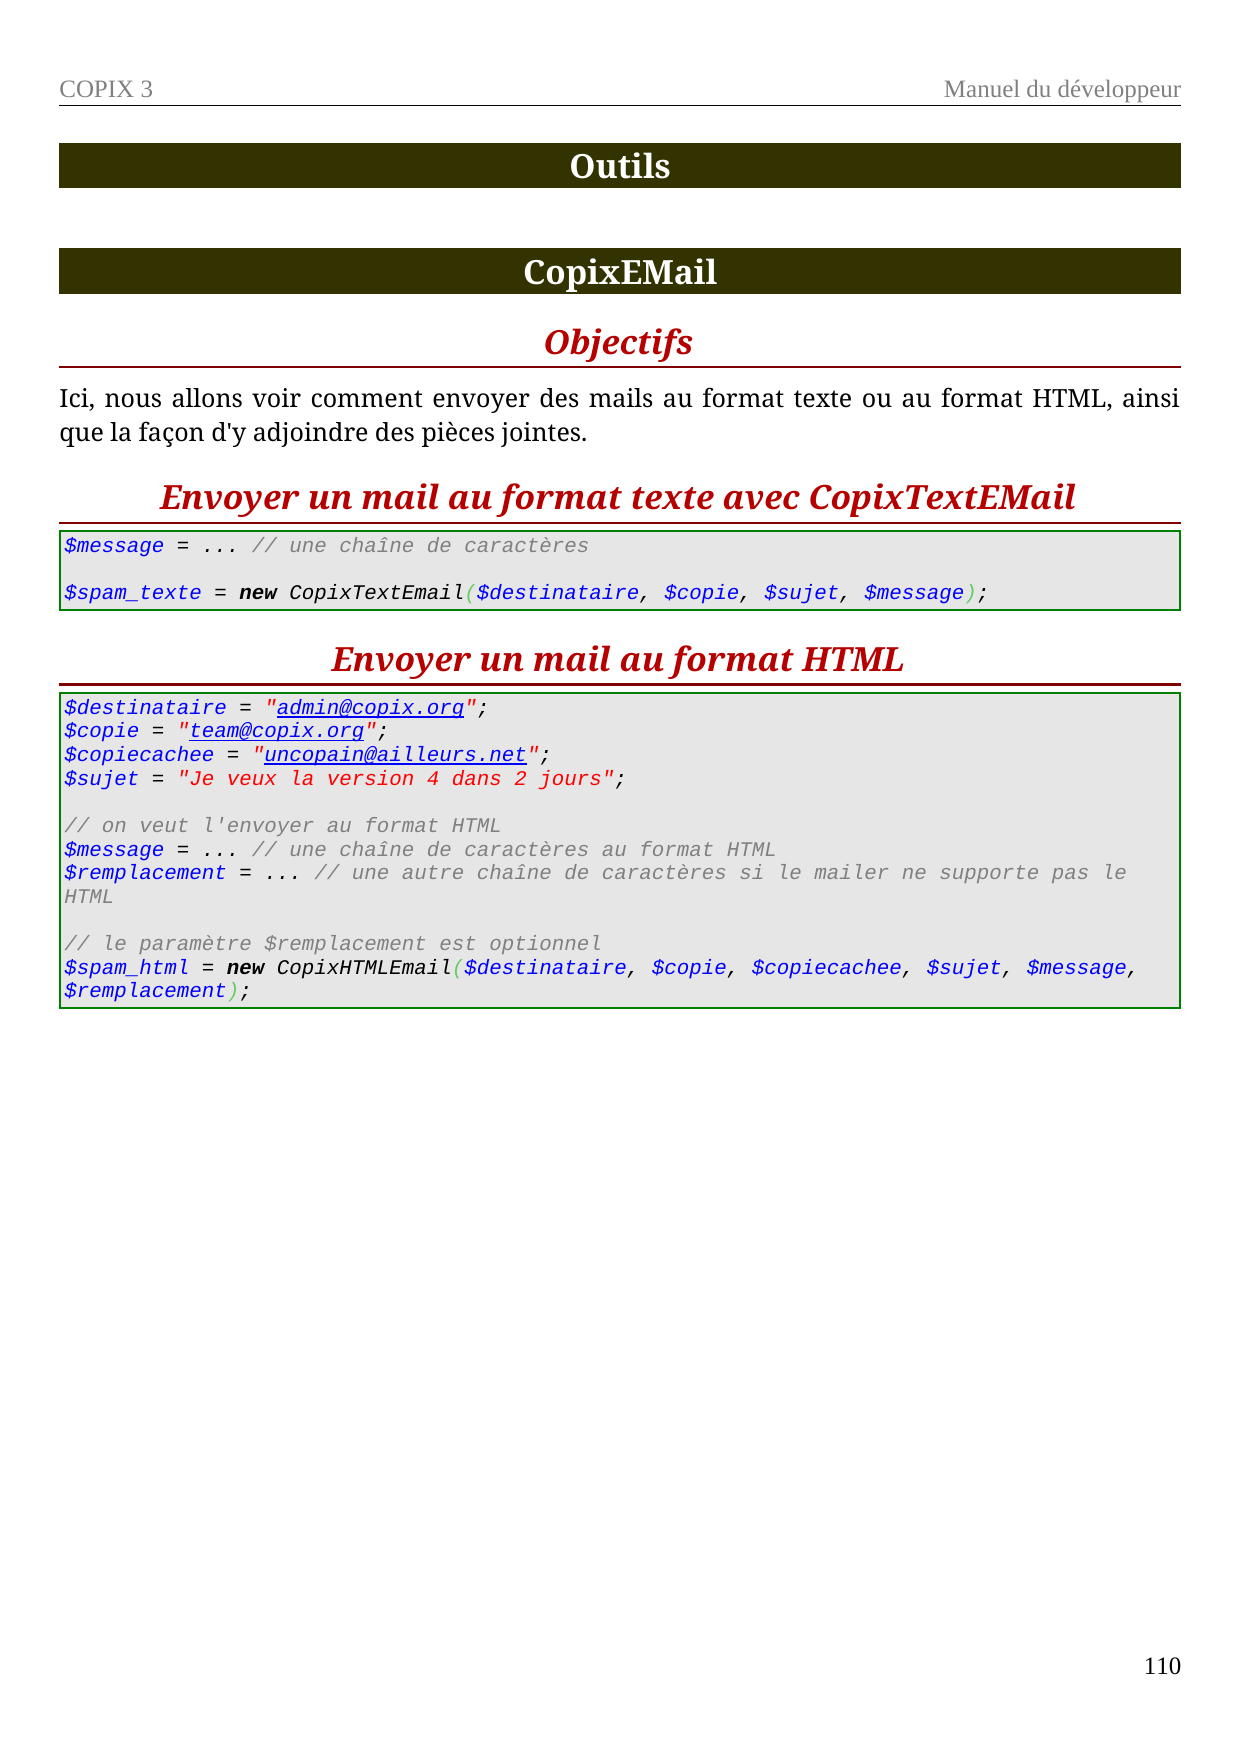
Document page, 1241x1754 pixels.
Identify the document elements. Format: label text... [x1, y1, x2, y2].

subtitle Objectifs [59, 319, 1181, 366]
text $copie = "team@copix.org"; [61, 715, 1179, 739]
subtitle CopixEMail [59, 248, 1181, 294]
text // le paramètre $remplacement est optionnel [61, 928, 1179, 952]
text $message = ... // une chaîne de caractères [61, 532, 1179, 554]
text // on veut l'envoyer au format HTML [61, 810, 1179, 834]
text Ici, nous allons voir comment envoyer des mails au format texte ou au format HTML, ainsi que la façon d'y adjoindre des pièces jointes. [59, 381, 1181, 449]
subtitle Envoyer un mail au format HTML [59, 636, 1181, 683]
text $message = ... // une chaîne de caractères au format HTML [61, 834, 1179, 857]
subtitle Outils [59, 143, 1181, 188]
subtitle Envoyer un mail au format texte avec CopixTextEMail [59, 474, 1181, 522]
text $destinataire = "admin@copix.org"; [61, 694, 1179, 715]
text $copiecachee = "uncopain@ailleurs.net"; [61, 739, 1179, 763]
text $spam_texte = new CopixTextEmail($destinataire, $copie, $sujet, $message); [61, 577, 1179, 609]
text $sujet = "Je veux la version 4 dans 2 jours"; [61, 763, 1179, 786]
text $remplacement = ... // une autre chaîne de caractères si le mailer ne supporte pas le HTML [61, 857, 1179, 904]
text $spam_html = new CopixHTMLEmail($destinataire, $copie, $copiecachee, $sujet, $message, $remplacement); [61, 952, 1179, 1007]
